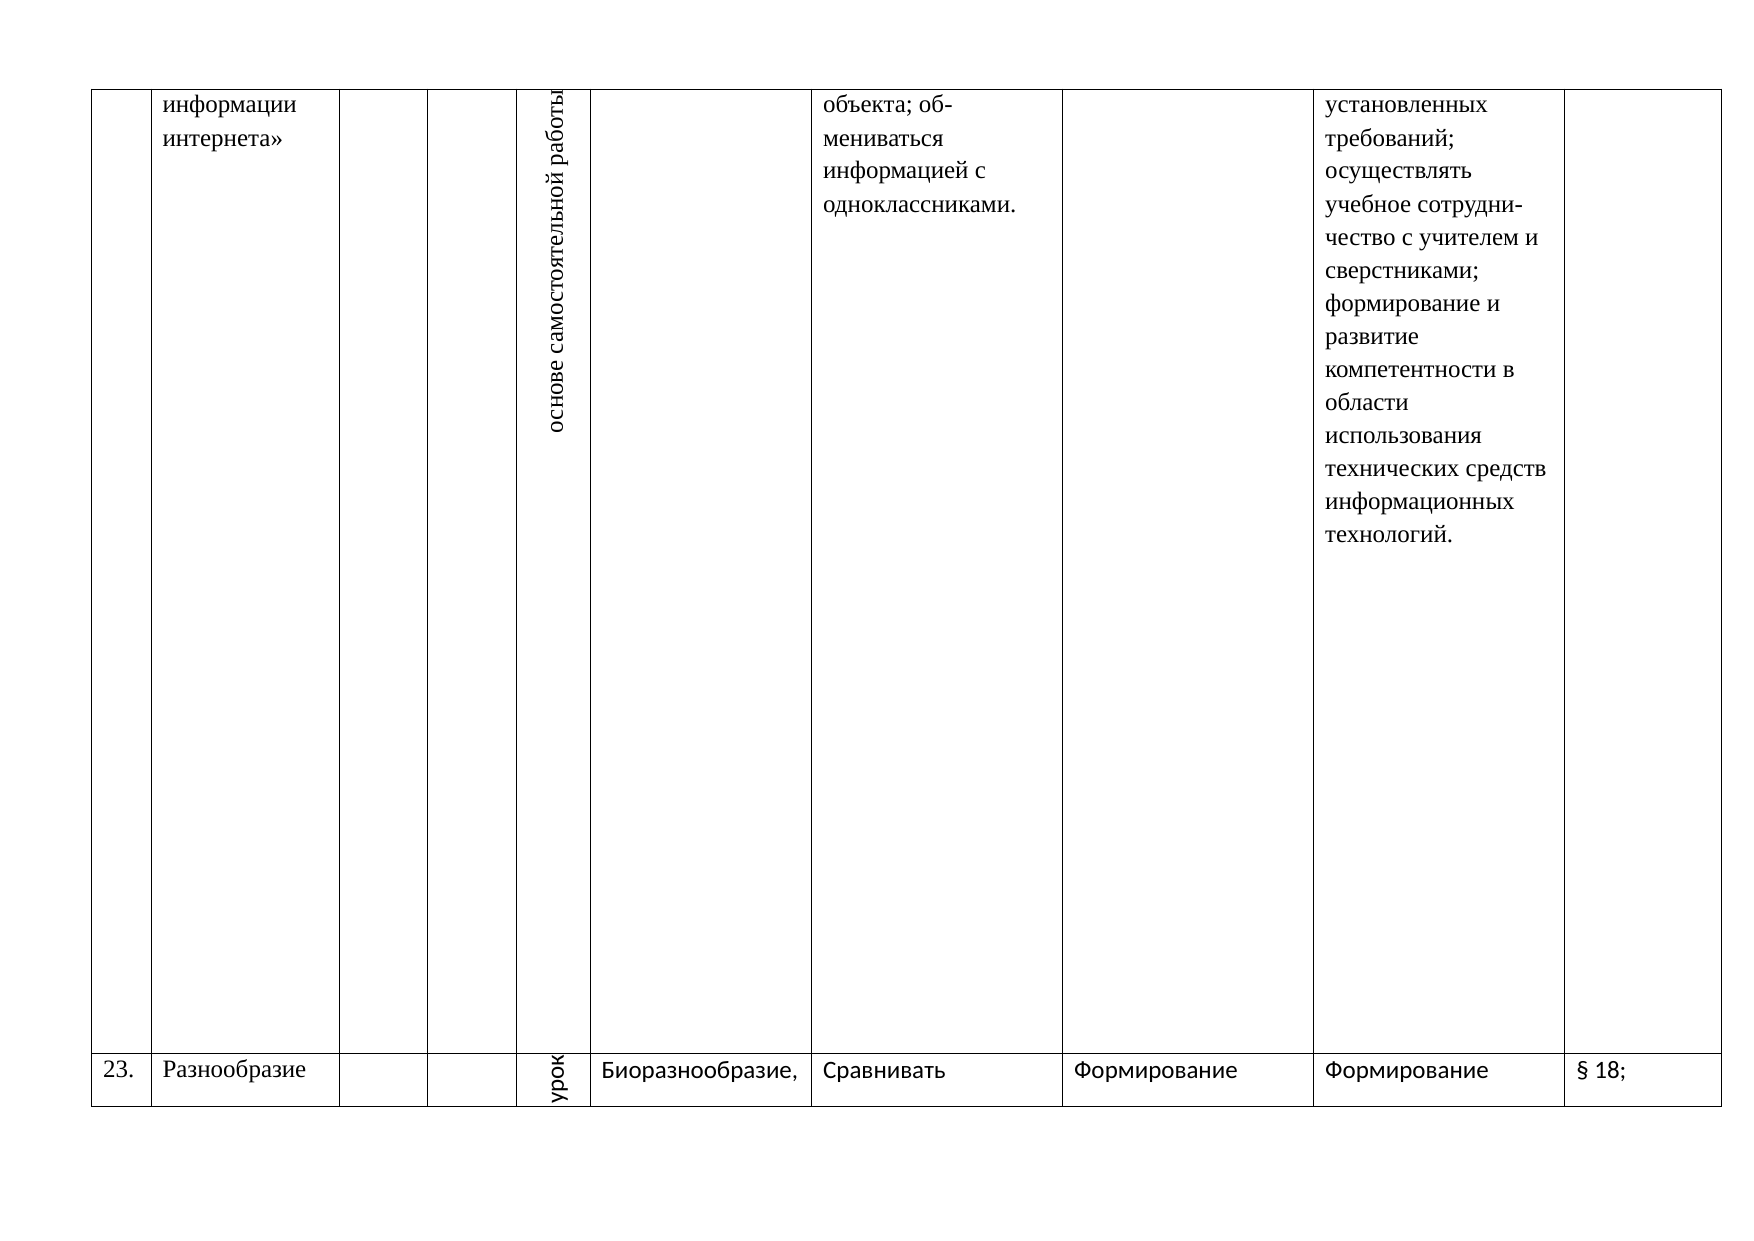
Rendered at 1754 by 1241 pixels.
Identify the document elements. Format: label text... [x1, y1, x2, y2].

table_cell уста­новленных требований; осуществлять учебное сотрудни­чество с учителем и сверстниками; формирование и разви­тие компетентности в области использования технических средств информационных технологий. [1314, 90, 1564, 1053]
table_cell [428, 1054, 516, 1106]
table_cell информации интернета» [152, 90, 339, 1053]
table_cell основе самостоятельной работы [517, 90, 590, 1053]
table_cell [92, 90, 151, 1053]
table_cell объекта; об­мениваться информацией с одноклассниками. [812, 90, 1062, 1053]
table_cell Разнообразие [152, 1054, 339, 1106]
table_cell Сравнивать [812, 1054, 1062, 1106]
table_cell [428, 90, 516, 1053]
table_cell урок [517, 1054, 590, 1106]
table_cell [340, 90, 427, 1053]
table_cell [340, 1054, 427, 1106]
table_cell Формирование [1063, 1054, 1313, 1106]
table_cell [1565, 90, 1721, 1053]
table_cell [591, 90, 811, 1053]
table_cell Биоразнообразие, [591, 1054, 811, 1106]
table_cell 23. [92, 1054, 151, 1106]
table_cell [1063, 90, 1313, 1053]
table_cell Формирование [1314, 1054, 1564, 1106]
table_cell § 18; [1565, 1054, 1721, 1106]
